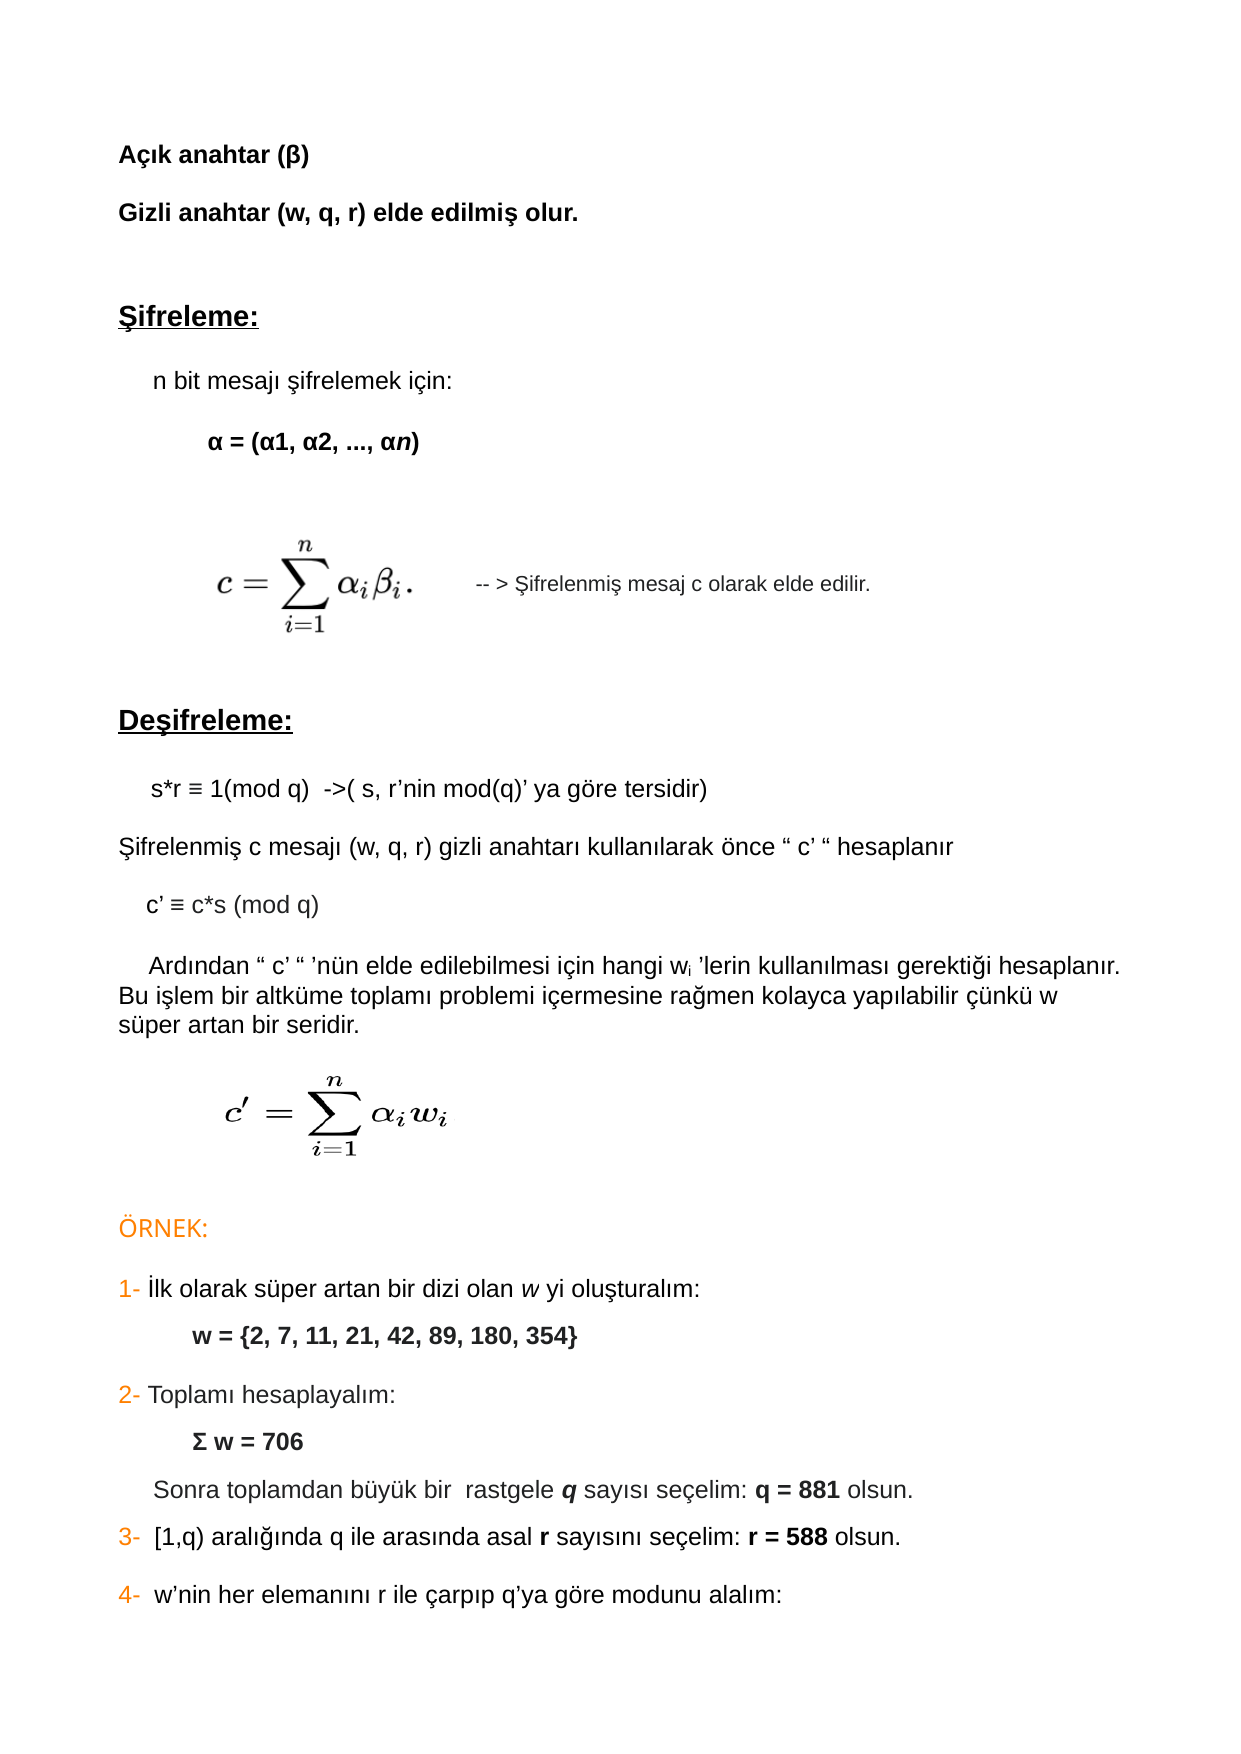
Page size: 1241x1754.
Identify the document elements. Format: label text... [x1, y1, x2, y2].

text Ardından “ c’ “ ’nün elde edilebilmesi için hangi wi ’lerin kullanılması gerektiği hesaplanır. Bu işlem bir altküme toplamı problemi içermesine rağmen kolayca yapılabilir çünkü w süper artan bir seridir. [118, 947, 1122, 1038]
text c’ ≡ c*s (mod q) [118, 890, 1122, 919]
picture [204, 530, 470, 646]
text [118, 553, 204, 596]
text α = (α1, α2, ..., αn) [118, 423, 1122, 457]
text Açık anahtar (β) Gizli anahtar (w, q, r) elde edilmiş olur. [118, 118, 1122, 226]
text Şifreleme: [118, 299, 1122, 332]
text 3- [1,q) aralığında q ile arasında asal r sayısını seçelim: r = 588 olsun. [118, 1522, 1122, 1551]
text Deşifreleme: [118, 703, 1122, 737]
text -- > Şifrelenmiş mesaj c olarak elde edilir. [470, 553, 1122, 596]
text ÖRNEK: [118, 1211, 1122, 1245]
text Şifrelenmiş c mesajı (w, q, r) gizli anahtarı kullanılarak önce “ c’ “ hesaplanır [118, 832, 1122, 861]
text 2- Toplamı hesaplayalım: [118, 1379, 1122, 1408]
text 1- İlk olarak süper artan bir dizi olan w yi oluşturalım: [118, 1274, 1122, 1302]
text s*r ≡ 1(mod q) ->( s, r’nin mod(q)’ ya göre tersidir) [118, 770, 1122, 804]
text Sonra toplamdan büyük bir rastgele q sayısı seçelim: q = 881 olsun. [118, 1475, 1122, 1503]
text Σ w = 706 [118, 1427, 1122, 1456]
list w = {2, 7, 11, 21, 42, 89, 180, 354} [118, 1321, 1122, 1350]
text n bit mesajı şifrelemek için: [118, 366, 1122, 394]
picture [210, 1063, 455, 1176]
text 4- w’nin her elemanını r ile çarpıp q’ya göre modunu alalım: [118, 1580, 1122, 1609]
